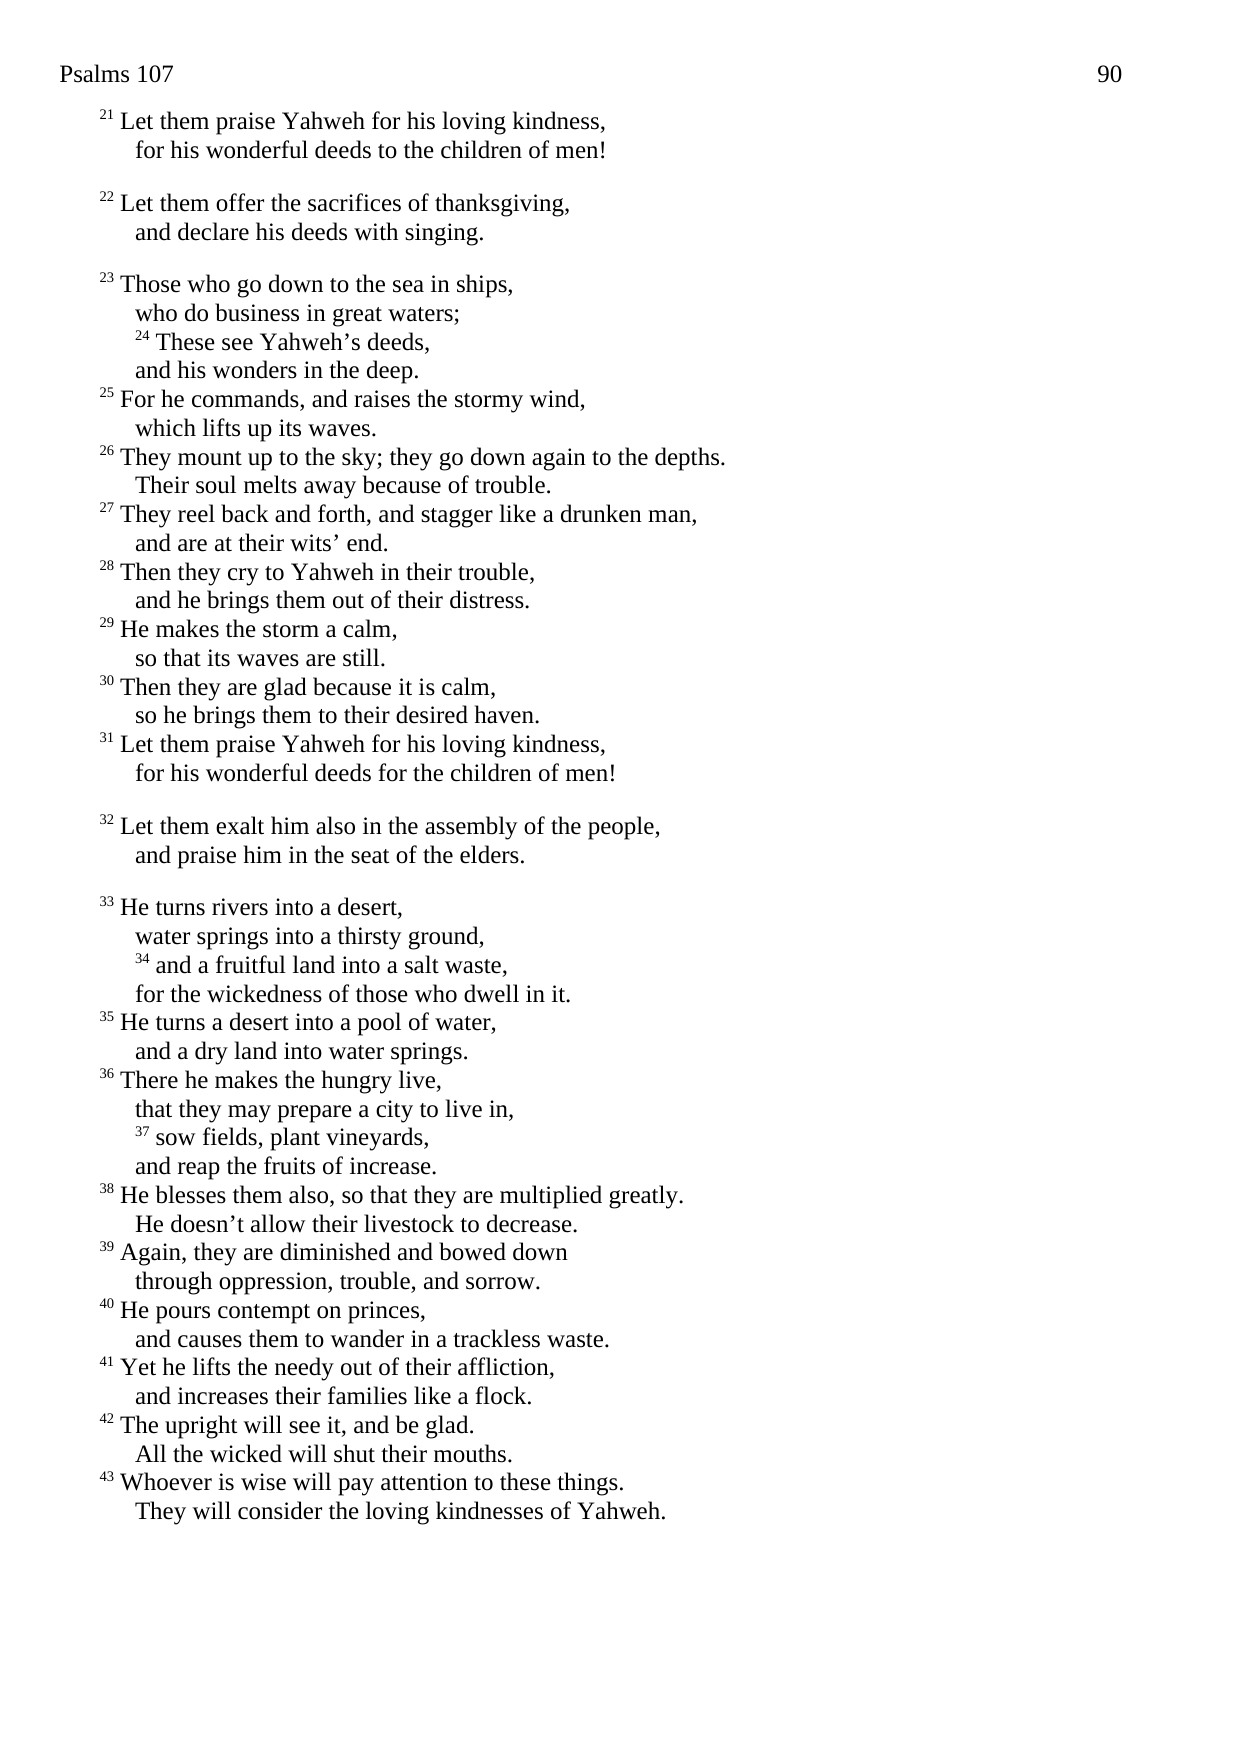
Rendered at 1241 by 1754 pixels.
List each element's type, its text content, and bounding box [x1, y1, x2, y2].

text 32 Let them exalt him also in the assembly of the people, [99, 811, 1122, 840]
text 25 For he commands, and raises the stormy wind, [99, 384, 1122, 413]
text 40 He pours contempt on princes, [99, 1295, 1122, 1324]
text 36 There he makes the hungry live, [99, 1065, 1122, 1094]
text 38 He blesses them also, so that they are multiplied greatly. [99, 1180, 1122, 1209]
text All the wicked will shut their mouths. [135, 1439, 1122, 1467]
text 43 Whoever is wise will pay attention to these things. [99, 1467, 1122, 1496]
text 34 and a fruitful land into a salt waste, [135, 950, 1122, 979]
text and a dry land into water springs. [135, 1036, 1122, 1065]
text Their soul melts away because of trouble. [135, 471, 1122, 499]
text which lifts up its waves. [135, 413, 1122, 442]
text 22 Let them offer the sacrifices of thanksgiving, [99, 188, 1122, 217]
text so he brings them to their desired haven. [135, 701, 1122, 729]
text who do business in great waters; [135, 298, 1122, 327]
text 37 sow fields, plant vineyards, [135, 1122, 1122, 1151]
text 31 Let them praise Yahweh for his loving kindness, [99, 729, 1122, 758]
text and are at their wits’ end. [135, 528, 1122, 557]
text for his wonderful deeds to the children of men! [135, 135, 1122, 164]
text and his wonders in the deep. [135, 356, 1122, 384]
text 41 Yet he lifts the needy out of their affliction, [99, 1352, 1122, 1381]
text and increases their families like a flock. [135, 1381, 1122, 1410]
text 35 He turns a desert into a pool of water, [99, 1007, 1122, 1036]
text for the wickedness of those who dwell in it. [135, 979, 1122, 1007]
text 28 Then they cry to Yahweh in their trouble, [99, 557, 1122, 586]
text that they may prepare a city to live in, [135, 1094, 1122, 1122]
text 29 He makes the storm a calm, [99, 614, 1122, 643]
text 21 Let them praise Yahweh for his loving kindness, [99, 106, 1122, 135]
text 24 These see Yahweh’s deeds, [135, 327, 1122, 356]
text They will consider the loving kindnesses of Yahweh. [135, 1496, 1122, 1525]
text 26 They mount up to the sky; they go down again to the depths. [99, 442, 1122, 471]
text 39 Again, they are diminished and bowed down [99, 1237, 1122, 1266]
text 33 He turns rivers into a desert, [99, 892, 1122, 921]
text so that its waves are still. [135, 643, 1122, 672]
text water springs into a thirsty ground, [135, 921, 1122, 950]
text 27 They reel back and forth, and stagger like a drunken man, [99, 499, 1122, 528]
text for his wonderful deeds for the children of men! [135, 758, 1122, 787]
text and causes them to wander in a trackless waste. [135, 1324, 1122, 1352]
text and reap the fruits of increase. [135, 1151, 1122, 1180]
text and praise him in the seat of the elders. [135, 840, 1122, 868]
text through oppression, trouble, and sorrow. [135, 1266, 1122, 1295]
text and he brings them out of their distress. [135, 586, 1122, 614]
text 30 Then they are glad because it is calm, [99, 672, 1122, 701]
text 23 Those who go down to the sea in ships, [99, 269, 1122, 298]
text He doesn’t allow their livestock to decrease. [135, 1209, 1122, 1237]
text and declare his deeds with singing. [135, 217, 1122, 245]
text 42 The upright will see it, and be glad. [99, 1410, 1122, 1439]
